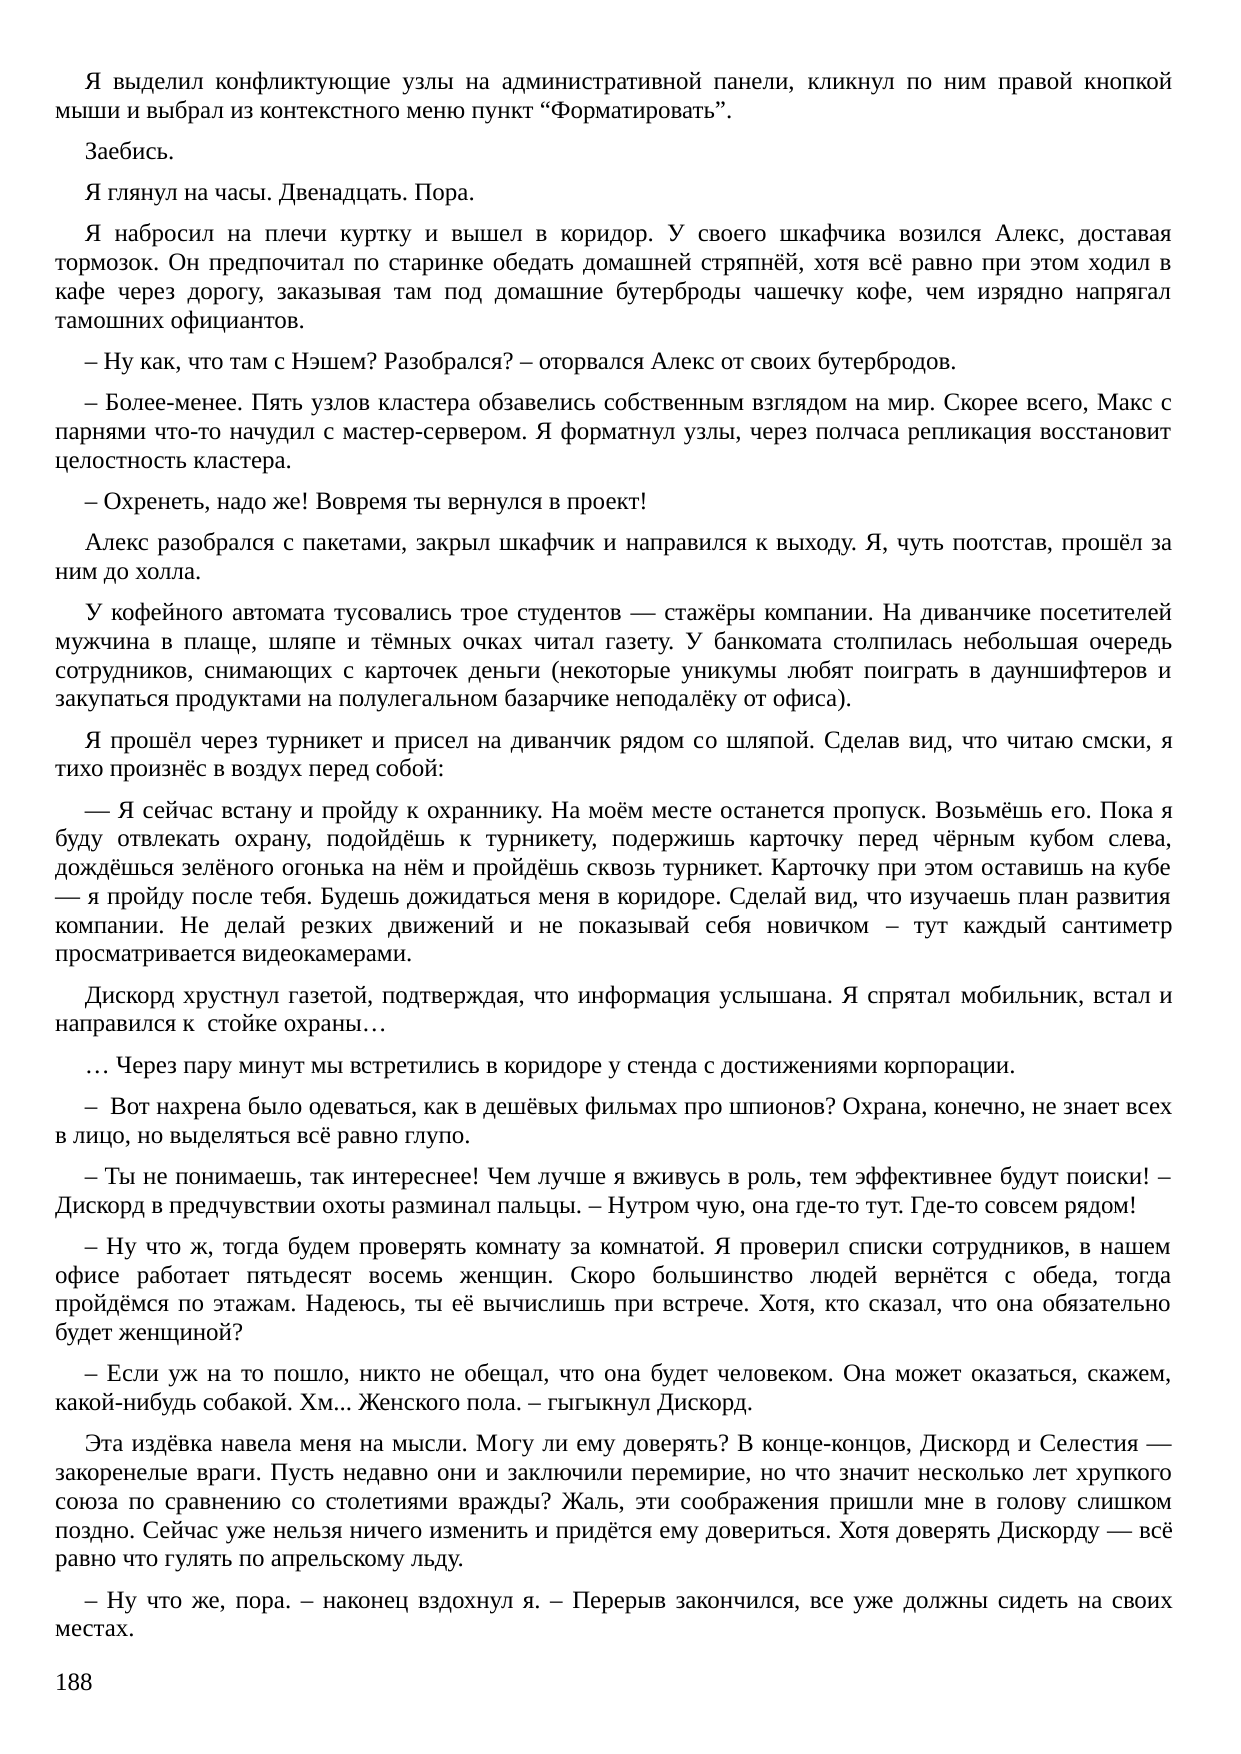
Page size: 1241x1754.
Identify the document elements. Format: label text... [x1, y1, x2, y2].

text Я прошёл через турникет и присел на диванчик рядом со шляпой. Сделав вид, что читаю смски, я тихо произнёс в воздух перед собой: [55, 725, 1173, 782]
text – Ну что же, пора. – наконец вздохнул я. – Перерыв закончился, все уже должны сидеть на своих местах. [55, 1585, 1173, 1642]
text Я набросил на плечи куртку и вышел в коридор. У своего шкафчика возился Алекс, доставая тормозок. Он предпочитал по старинке обедать домашней стряпнёй, хотя всё равно при этом ходил в кафе через дорогу, заказывая там под домашние бутерброды чашечку кофе, чем изрядно напрягал тамошних официантов. [55, 218, 1173, 333]
text – Более-менее. Пять узлов кластера обзавелись собственным взглядом на мир. Скорее всего, Макс с парнями что-то начудил с мастер-сервером. Я форматнул узлы, через полчаса репликация восстановит целостность кластера. [55, 387, 1173, 473]
text Я глянул на часы. Двенадцать. Пора. [55, 177, 1173, 206]
text Эта издёвка навела меня на мысли. Могу ли ему доверять? В конце-концов, Дискорд и Селестия — закоренелые враги. Пусть недавно они и заключили перемирие, но что значит несколько лет хрупкого союза по сравнению со столетиями вражды? Жаль, эти соображения пришли мне в голову слишком поздно. Сейчас уже нельзя ничего изменить и придётся ему довериться. Хотя доверять Дискорду — всё равно что гулять по апрельскому льду. [55, 1428, 1173, 1572]
text Заебись. [55, 136, 1173, 165]
text – Вот нахрена было одеваться, как в дешёвых фильмах про шпионов? Охрана, конечно, не знает всех в лицо, но выделяться всё равно глупо. [55, 1091, 1173, 1148]
text … Через пару минут мы встретились в коридоре у стенда с достижениями корпорации. [55, 1050, 1173, 1078]
text Алекс разобрался с пакетами, закрыл шкафчик и направился к выходу. Я, чуть поотстав, прошёл за ним до холла. [55, 527, 1173, 585]
text — Я сейчас встану и пройду к охраннику. На моём месте останется пропуск. Возьмёшь его. Пока я буду отвлекать охрану, подойдёшь к турникету, подержишь карточку перед чёрным кубом слева, дождёшься зелёного огонька на нём и пройдёшь сквозь турникет. Карточку при этом оставишь на кубе — я пройду после тебя. Будешь дожидаться меня в коридоре. Сделай вид, что изучаешь план развития компании. Не делай резких движений и не показывай себя новичком – тут каждый сантиметр просматривается видеокамерами. [55, 795, 1173, 967]
text – Охренеть, надо же! Вовремя ты вернулся в проект! [55, 486, 1173, 515]
text Я выделил конфликтующие узлы на административной панели, кликнул по ним правой кнопкой мыши и выбрал из контекстного меню пункт “Форматировать”. [55, 66, 1173, 123]
text У кофейного автомата тусовались трое студентов — стажёры компании. На диванчике посетителей мужчина в плаще, шляпе и тёмных очках читал газету. У банкомата столпилась небольшая очередь сотрудников, снимающих с карточек деньги (некоторые уникумы любят поиграть в дауншифтеров и закупаться продуктами на полулегальном базарчике неподалёку от офиса). [55, 597, 1173, 712]
text – Ты не понимаешь, так интереснее! Чем лучше я вживусь в роль, тем эффективнее будут поиски! –Дискорд в предчувствии охоты разминал пальцы. – Нутром чую, она где-то тут. Где-то совсем рядом! [55, 1161, 1173, 1218]
text – Ну как, что там с Нэшем? Разобрался? – оторвался Алекс от своих бутербродов. [55, 346, 1173, 375]
text – Ну что ж, тогда будем проверять комнату за комнатой. Я проверил списки сотрудников, в нашем офисе работает пятьдесят восемь женщин. Скоро большинство людей вернётся с обеда, тогда пройдёмся по этажам. Надеюсь, ты её вычислишь при встрече. Хотя, кто сказал, что она обязательно будет женщиной? [55, 1231, 1173, 1346]
text – Если уж на то пошло, никто не обещал, что она будет человеком. Она может оказаться, скажем, какой-нибудь собакой. Хм... Женского пола. – гыгыкнул Дискорд. [55, 1358, 1173, 1416]
text Дискорд хрустнул газетой, подтверждая, что информация услышана. Я спрятал мобильник, встал и направился к стойке охраны… [55, 980, 1173, 1037]
